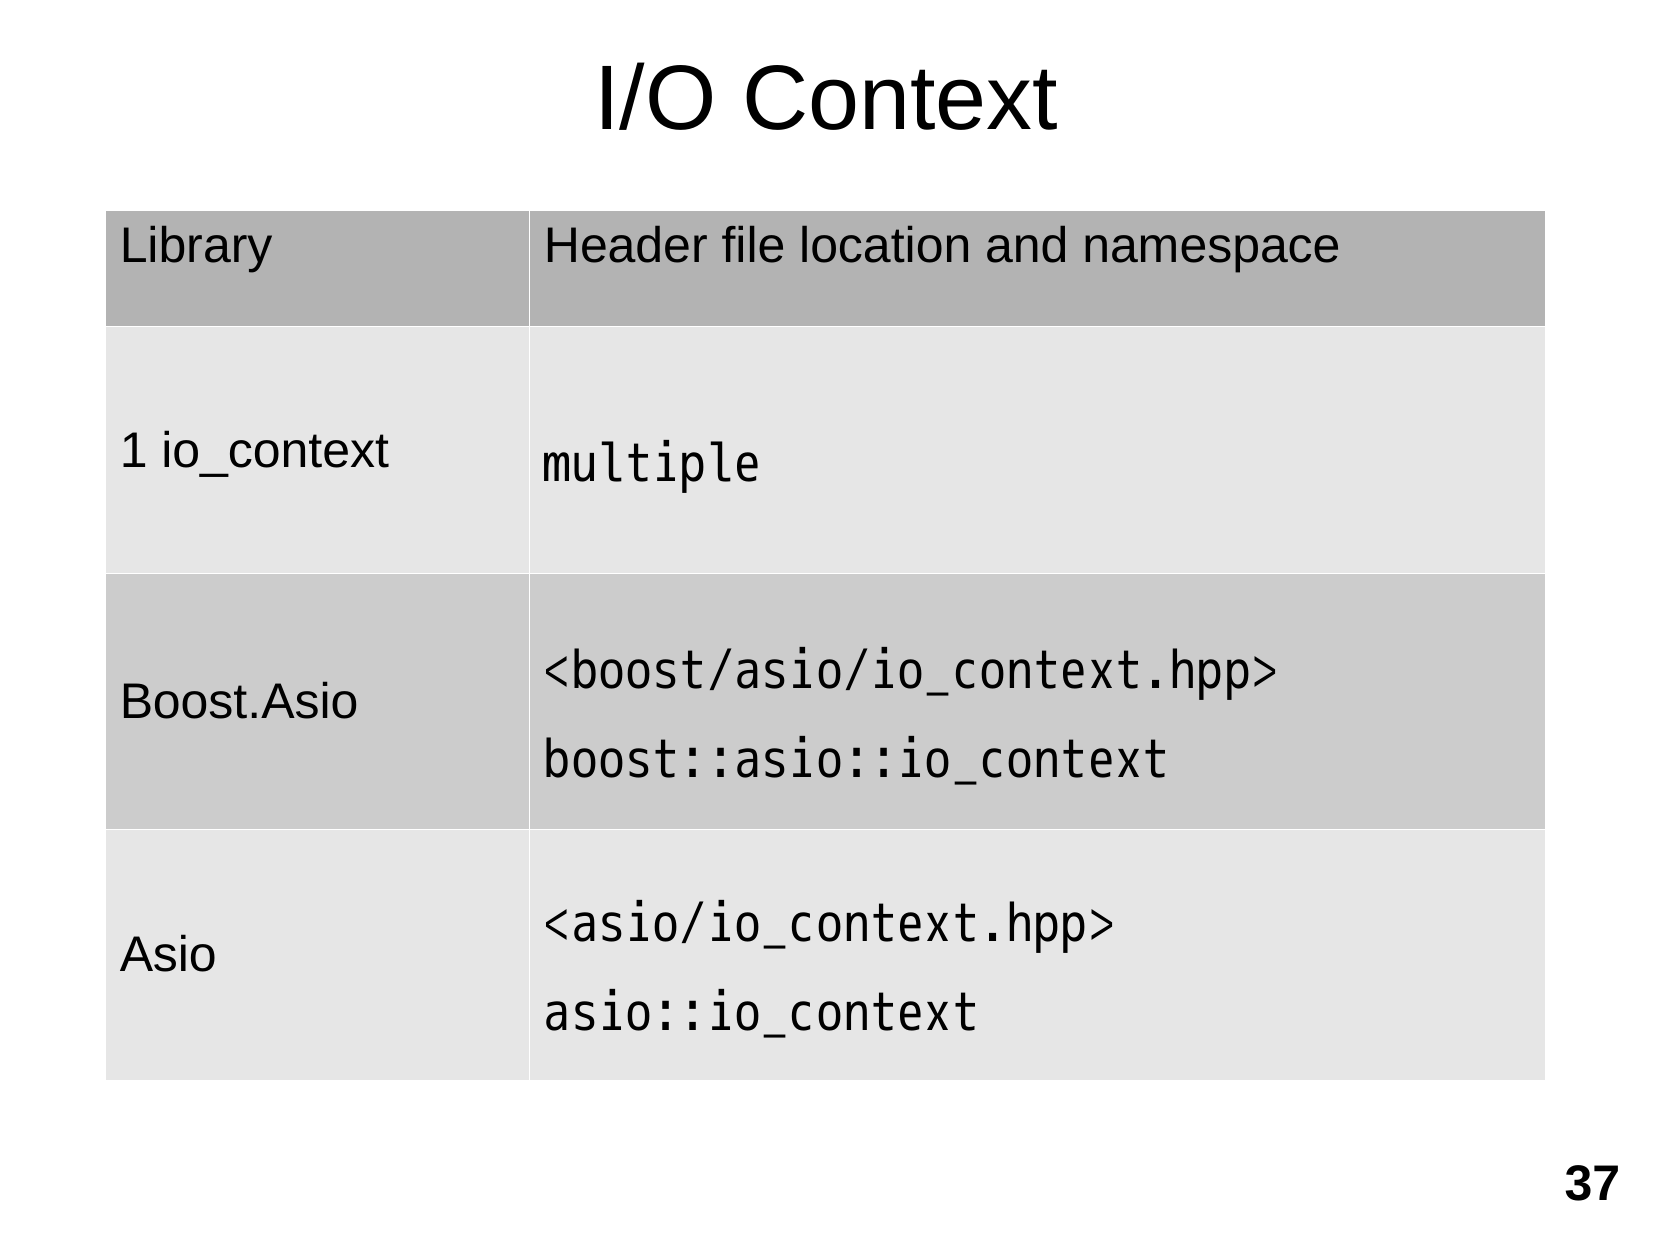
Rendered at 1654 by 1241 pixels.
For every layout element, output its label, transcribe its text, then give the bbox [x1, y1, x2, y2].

table_cell 1 io_context [106, 327, 529, 573]
table_cell <boost/asio/io_context.hpp> boost::asio::io_context [530, 574, 1545, 829]
table_header Header file location and namespace [530, 211, 1545, 326]
table_cell Boost.Asio [106, 574, 529, 829]
table_cell Asio [106, 830, 529, 1080]
table_cell multiple [530, 327, 1545, 573]
table_cell <asio/io_context.hpp> asio::io_context [530, 830, 1545, 1080]
table_header Library [106, 211, 529, 326]
title I/O Context [82, 15, 1571, 181]
